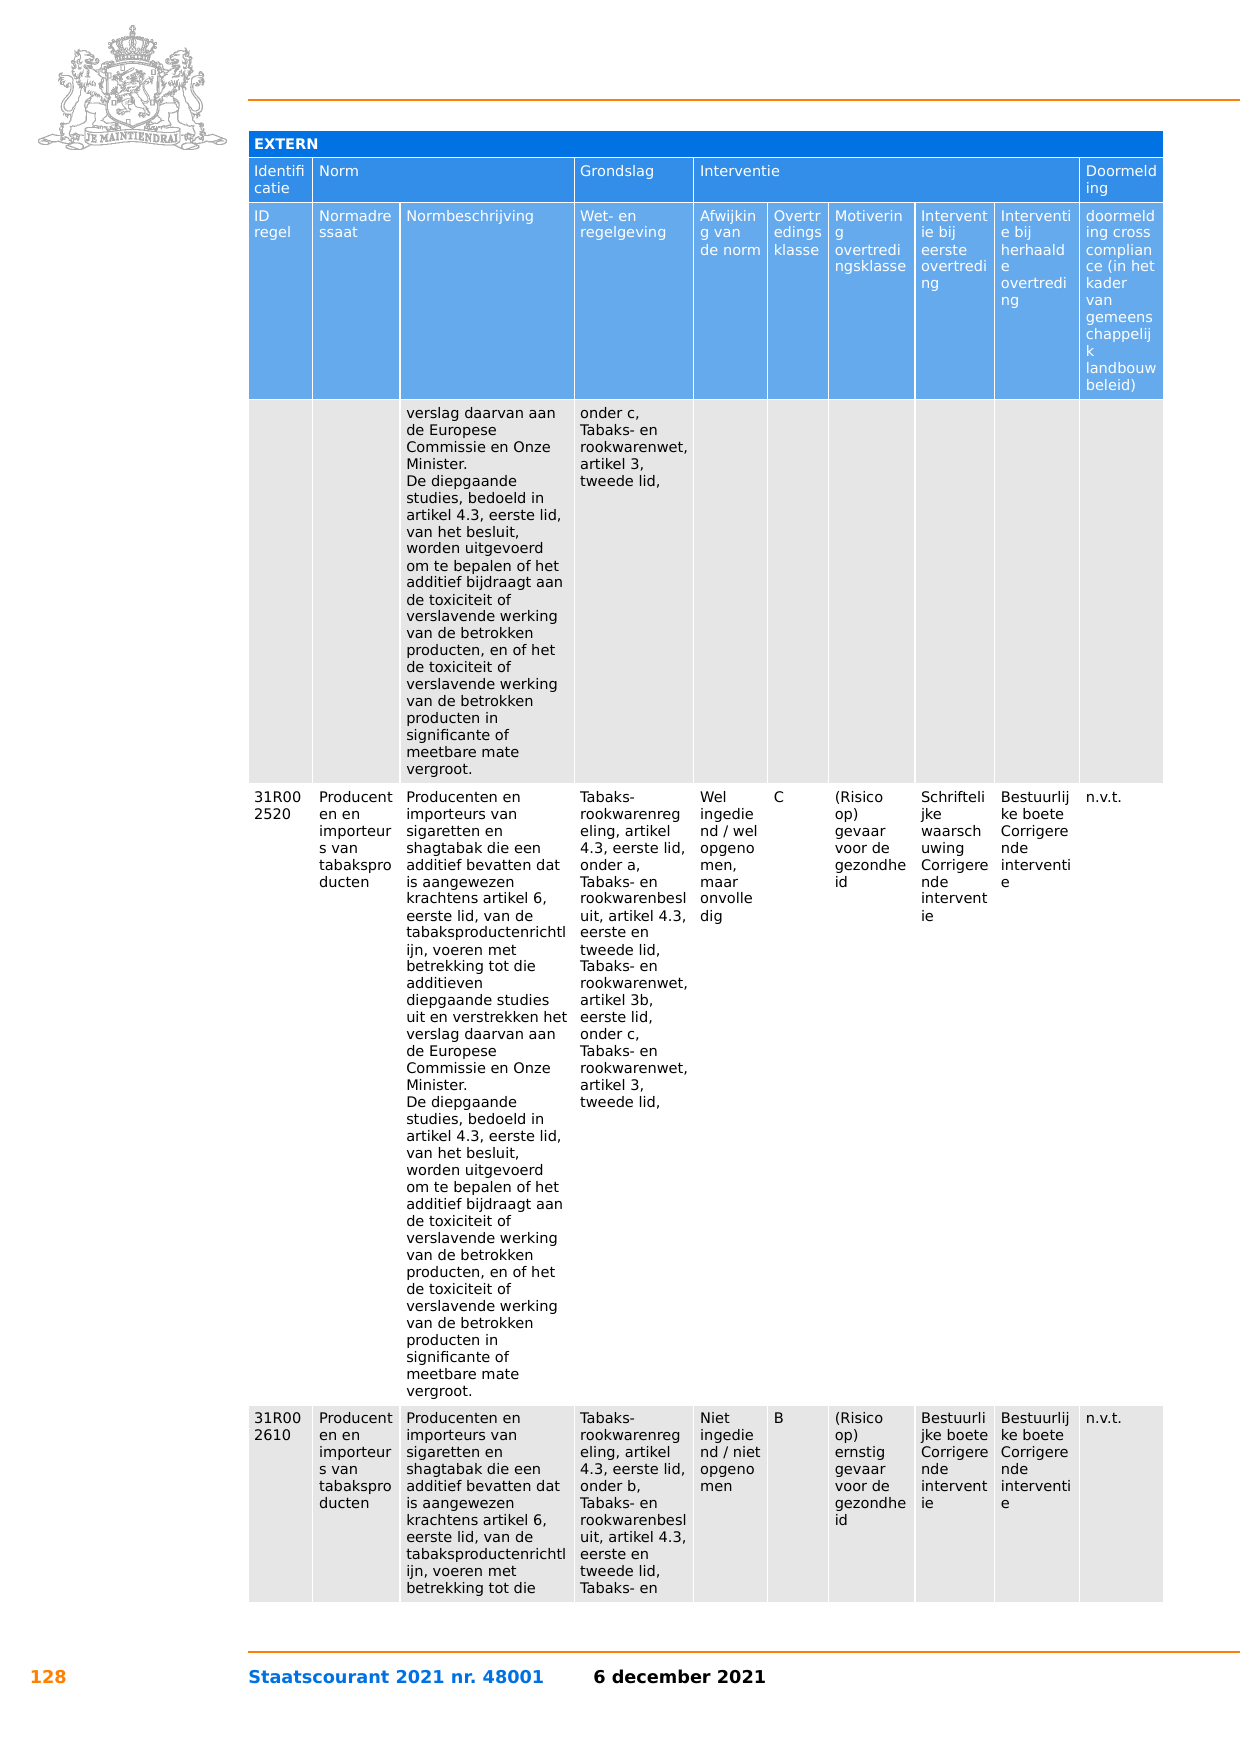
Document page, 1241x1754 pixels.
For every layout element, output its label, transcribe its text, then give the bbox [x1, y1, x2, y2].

table_header EXTERN [249, 131, 1163, 157]
table_cell 31R002520 [249, 784, 312, 1404]
table_cell Producenten en importeurs van tabaksproducten [313, 1406, 399, 1602]
table_cell Interventie bij eerste overtreding [916, 203, 994, 399]
table_cell Afwijking van de norm [694, 203, 767, 399]
table_cell C [768, 784, 828, 1404]
table_cell Tabaks- rookwarenregeling, artikel 4.3, eerste lid, onder b, Tabaks- en rookwarenbesluit, artikel 4.3, eerste en tweede lid, Tabaks- en [575, 1406, 693, 1602]
table_cell Niet ingediend / niet opgenomen [694, 1406, 767, 1602]
table_cell Overtredingsklasse [768, 203, 828, 399]
table_cell [768, 400, 828, 783]
table_cell Schriftelijke waarschuwing Corrigerende interventie [916, 784, 994, 1404]
table_cell Producenten en importeurs van sigaretten en shagtabak die een additief bevatten dat is aangewezen krachtens artikel 6, eerste lid, van de tabaksproductenrichtlijn, voeren met betrekking tot die additieven diepgaande studies uit en verstrekken het verslag daarvan aan de Europese Commissie en Onze Minister. De diepgaande studies, bedoeld in artikel 4.3, eerste lid, van het besluit, worden uitgevoerd om te bepalen of het additief bijdraagt aan de toxiciteit of verslavende werking van de betrokken producten, en of het de toxiciteit of verslavende werking van de betrokken producten in significante of meetbare mate vergroot. [401, 784, 574, 1404]
table_cell [916, 400, 994, 783]
table_cell Grondslag [575, 158, 693, 202]
table_cell Producenten en importeurs van tabaksproducten [313, 784, 399, 1404]
table_cell onder c, Tabaks- en rookwarenwet, artikel 3, tweede lid, [575, 400, 693, 783]
table_cell Bestuurlijke boete Corrigerende interventie [995, 1406, 1079, 1602]
table_cell Interventie bij herhaalde overtreding [995, 203, 1079, 399]
table_cell Wet- en regelgeving [575, 203, 693, 399]
table_cell [829, 400, 914, 783]
table_cell Interventie [694, 158, 1079, 202]
table_cell Motivering overtredingsklasse [829, 203, 914, 399]
table_cell verslag daarvan aan de Europese Commissie en Onze Minister. De diepgaande studies, bedoeld in artikel 4.3, eerste lid, van het besluit, worden uitgevoerd om te bepalen of het additief bijdraagt aan de toxiciteit of verslavende werking van de betrokken producten, en of het de toxiciteit of verslavende werking van de betrokken producten in significante of meetbare mate vergroot. [401, 400, 574, 783]
table_cell [694, 400, 767, 783]
table_cell (Risico op) gevaar voor de gezondheid [829, 784, 914, 1404]
table_cell [313, 400, 399, 783]
table_cell Wel ingediend / wel opgenomen, maar onvolledig [694, 784, 767, 1404]
table_cell ID regel [249, 203, 312, 399]
table_cell Identificatie [249, 158, 312, 202]
table_cell (Risico op) ernstig gevaar voor de gezondheid [829, 1406, 914, 1602]
table_cell Doormelding [1080, 158, 1163, 202]
table_cell Bestuurlijke boete Corrigerende interventie [995, 784, 1079, 1404]
table_cell doormelding cross compliance (in het kader van gemeenschappelijk landbouwbeleid) [1080, 203, 1163, 399]
table_cell n.v.t. [1080, 784, 1163, 1404]
table_cell Normadressaat [313, 203, 399, 399]
table_cell Norm [313, 158, 574, 202]
table_cell [995, 400, 1079, 783]
table_cell Tabaks- rookwarenregeling, artikel 4.3, eerste lid, onder a, Tabaks- en rookwarenbesluit, artikel 4.3, eerste en tweede lid, Tabaks- en rookwarenwet, artikel 3b, eerste lid, onder c, Tabaks- en rookwarenwet, artikel 3, tweede lid, [575, 784, 693, 1404]
table_cell Producenten en importeurs van sigaretten en shagtabak die een additief bevatten dat is aangewezen krachtens artikel 6, eerste lid, van de tabaksproductenrichtlijn, voeren met betrekking tot die [401, 1406, 574, 1602]
table_cell [1080, 400, 1163, 783]
table_cell B [768, 1406, 828, 1602]
table_cell [249, 400, 312, 783]
picture [38, 25, 227, 150]
table_cell n.v.t. [1080, 1406, 1163, 1602]
table_cell Bestuurlijke boete Corrigerende interventie [916, 1406, 994, 1602]
table_cell Normbeschrijving [401, 203, 574, 399]
table_cell 31R002610 [249, 1406, 312, 1602]
